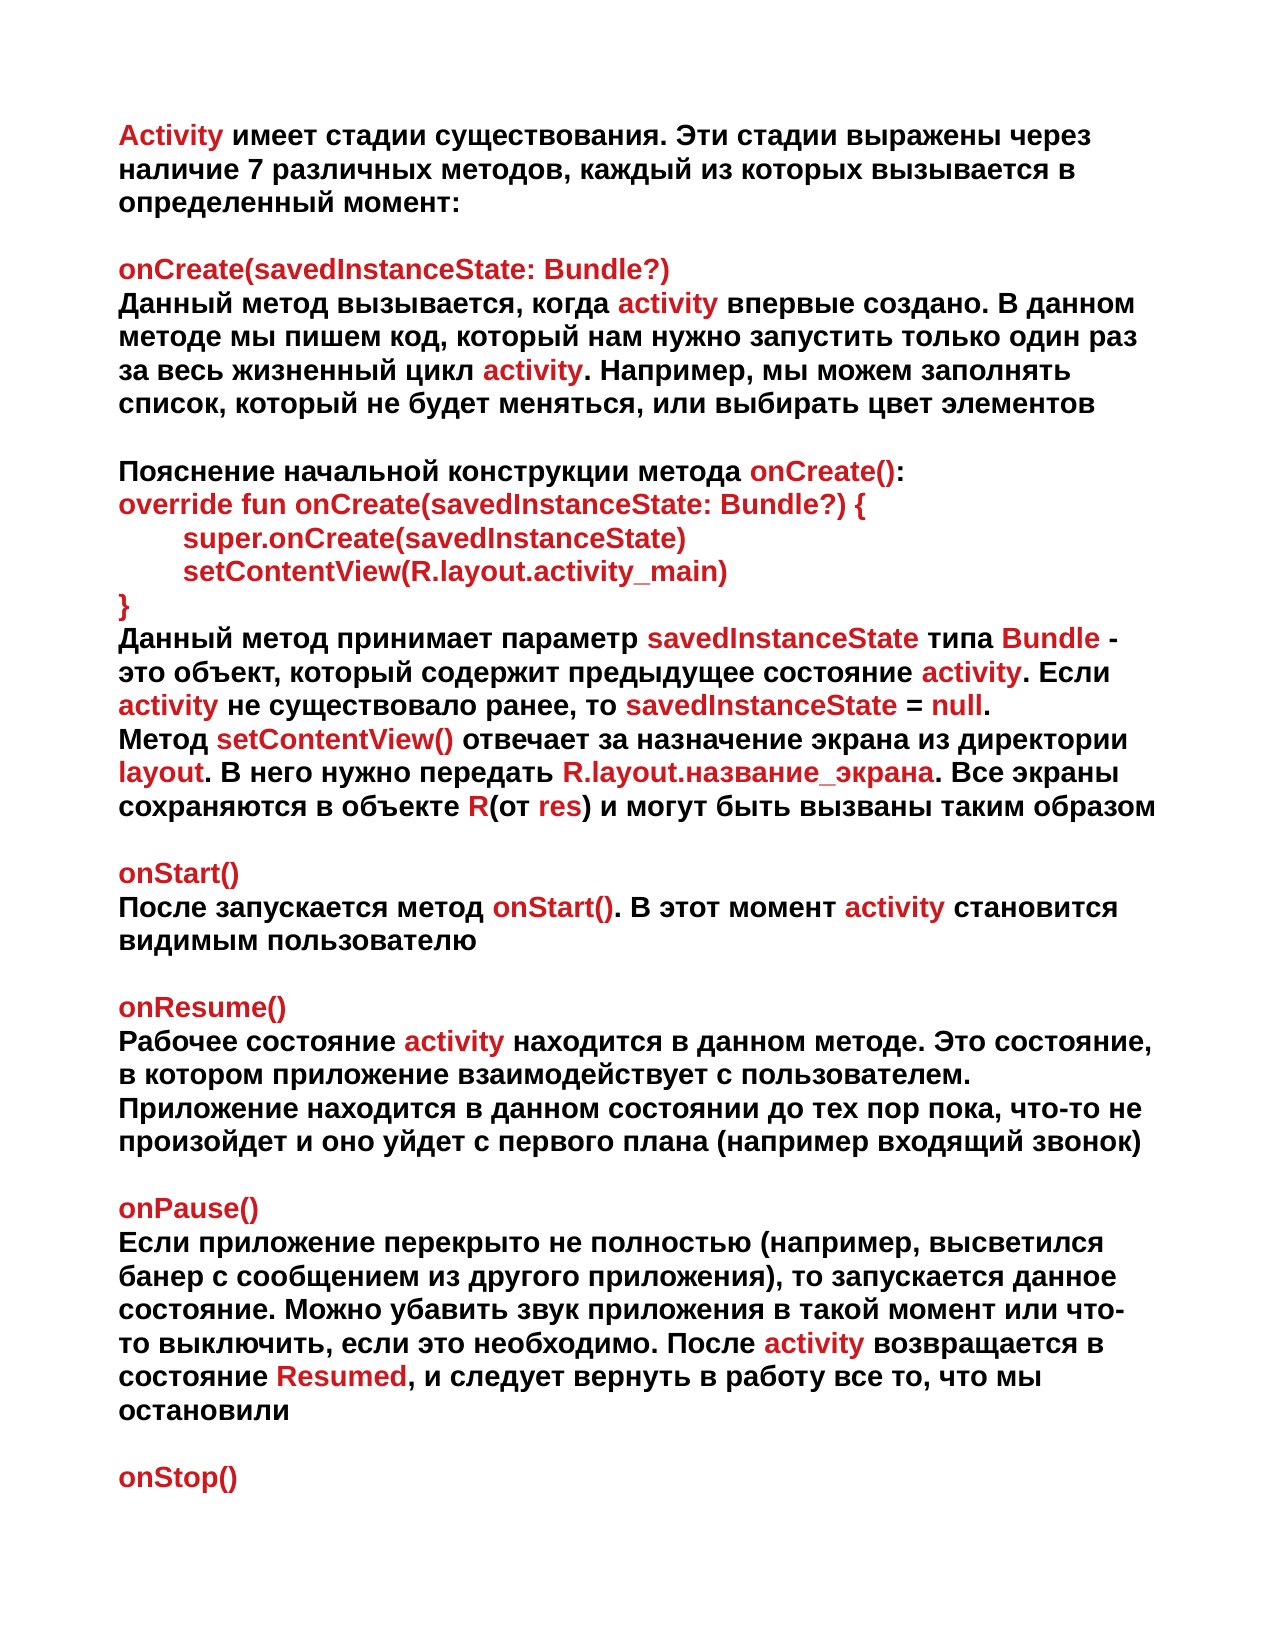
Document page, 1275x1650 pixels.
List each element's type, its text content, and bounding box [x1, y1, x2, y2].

text Метод setContentView() отвечает за назначение экрана из директории layout. В него нужно передать R.layout.название_экрана. Все экраны сохраняются в объекте R(от res) и могут быть вызваны таким образом [118, 722, 1157, 822]
text setContentView(R.layout.activity_main) [118, 554, 1157, 588]
text super.onCreate(savedInstanceState) [118, 521, 1157, 554]
text override fun onCreate(savedInstanceState: Bundle?) { [118, 487, 1157, 521]
text onCreate(savedInstanceState: Bundle?) [118, 252, 1157, 286]
text Рабочее состояние activity находится в данном методе. Это состояние, в котором приложение взаимодействует с пользователем. Приложение находится в данном состоянии до тех пор пока, что-то не произойдет и оно уйдет с первого плана (например входящий звонок) [118, 1024, 1157, 1158]
text onPause() [118, 1191, 1157, 1225]
text После запускается метод onStart(). В этот момент activity становится видимым пользователю [118, 889, 1157, 957]
text Данный метод принимает параметр savedInstanceState типа Bundle - это объект, который содержит предыдущее состояние activity. Если activity не существовало ранее, то savedInstanceState = null. [118, 621, 1157, 722]
text Если приложение перекрыто не полностью (например, высветился банер с сообщением из другого приложения), то запускается данное состояние. Можно убавить звук приложения в такой момент или что-то выключить, если это необходимо. После activity возвращается в состояние Resumed, и следует вернуть в работу все то, что мы остановили [118, 1225, 1157, 1426]
text } [118, 588, 1157, 621]
text Activity имеет стадии существования. Эти стадии выражены через наличие 7 различных методов, каждый из которых вызывается в определенный момент: [118, 118, 1157, 219]
text Пояснение начальной конструкции метода onCreate(): [118, 453, 1157, 487]
text Данный метод вызывается, когда activity впервые создано. В данном методе мы пишем код, который нам нужно запустить только один раз за весь жизненный цикл activity. Например, мы можем заполнять список, который не будет меняться, или выбирать цвет элементов [118, 286, 1157, 420]
text onStop() [118, 1460, 1157, 1493]
text onResume() [118, 990, 1157, 1024]
text onStart() [118, 856, 1157, 889]
